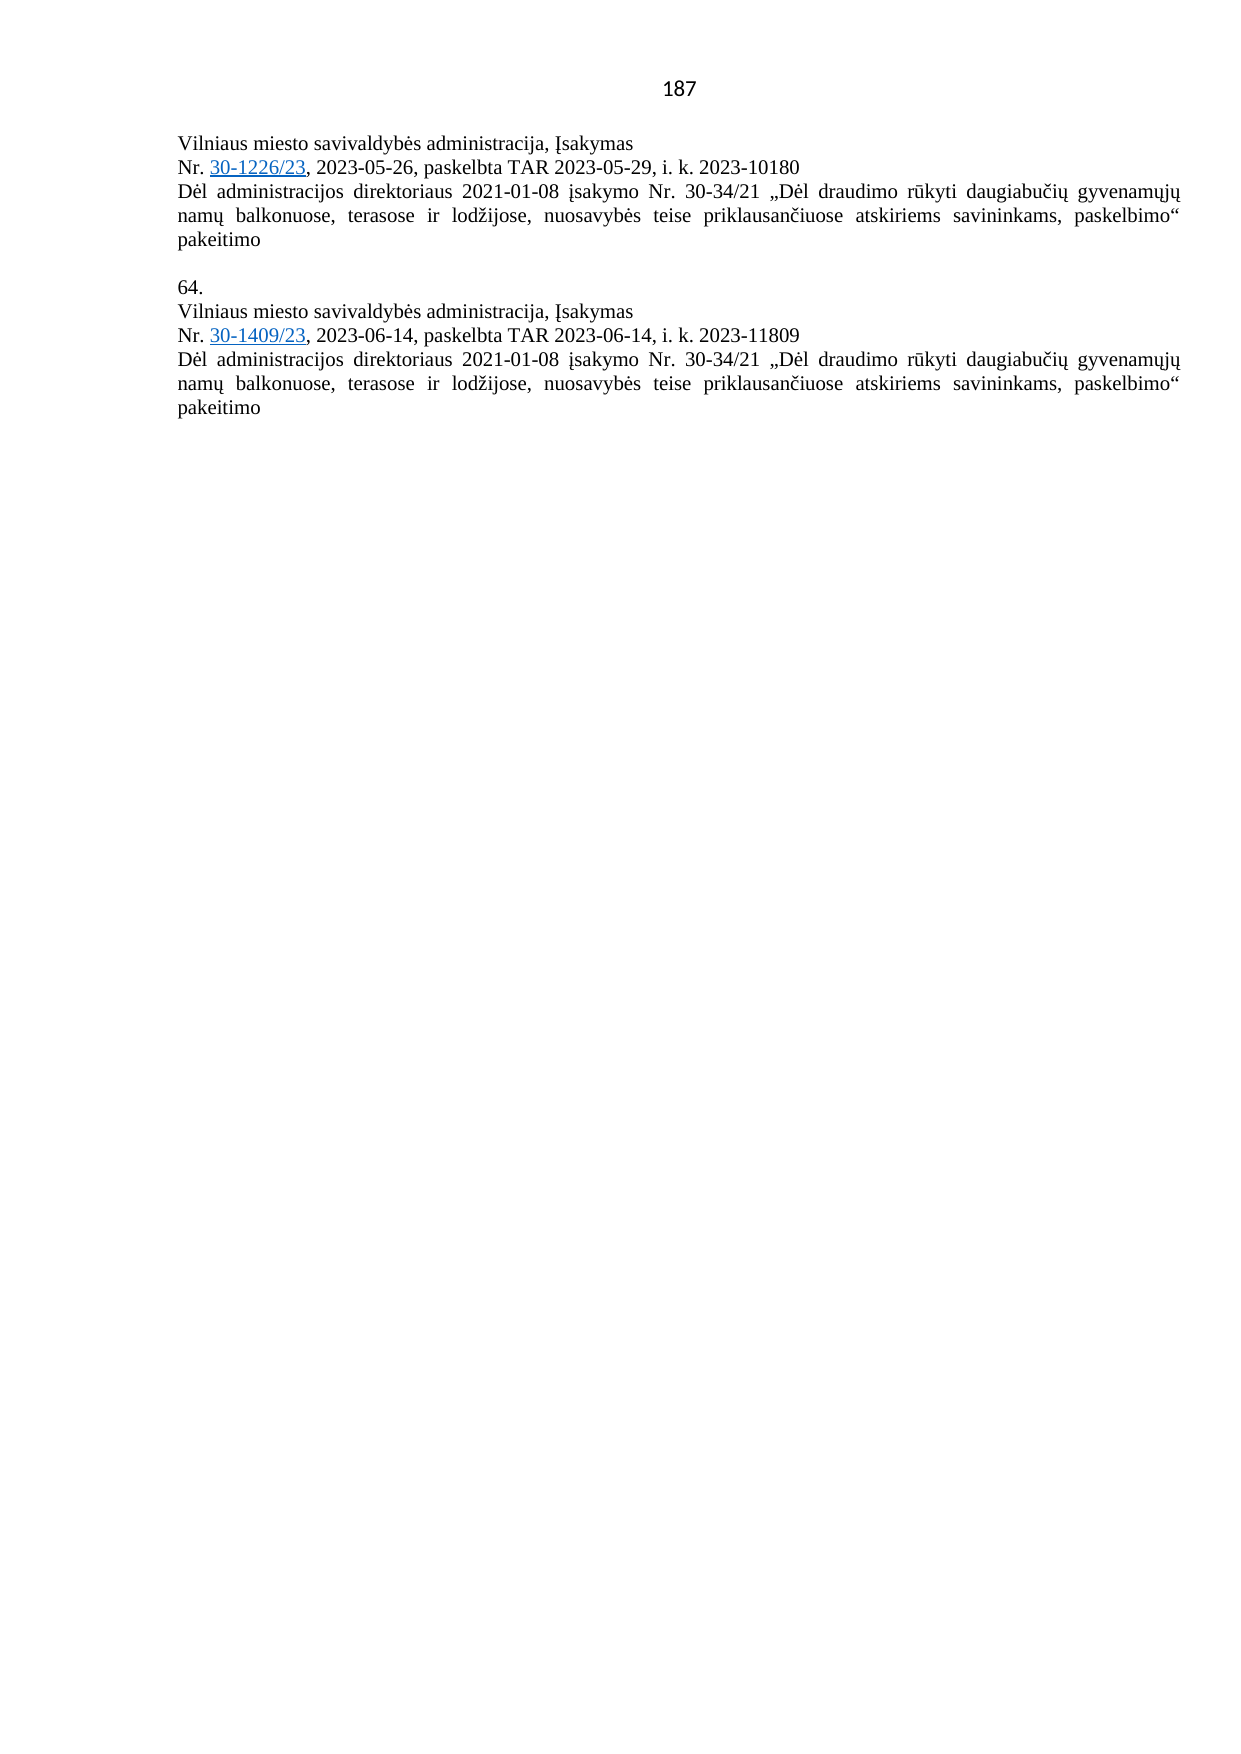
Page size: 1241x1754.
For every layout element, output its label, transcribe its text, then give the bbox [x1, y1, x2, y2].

text Vilniaus miesto savivaldybės administracija, Įsakymas [177, 299, 1181, 323]
text Dėl administracijos direktoriaus 2021-01-08 įsakymo Nr. 30-34/21 „Dėl draudimo rūkyti daugiabučių gyvenamųjų namų balkonuose, terasose ir lodžijose, nuosavybės teise priklausančiuose atskiriems savininkams, paskelbimo“ pakeitimo [177, 179, 1181, 251]
text Nr. 30-1226/23, 2023-05-26, paskelbta TAR 2023-05-29, i. k. 2023-10180 [177, 155, 1181, 179]
text Vilniaus miesto savivaldybės administracija, Įsakymas [177, 131, 1181, 155]
text Nr. 30-1409/23, 2023-06-14, paskelbta TAR 2023-06-14, i. k. 2023-11809 [177, 323, 1181, 347]
text Dėl administracijos direktoriaus 2021-01-08 įsakymo Nr. 30-34/21 „Dėl draudimo rūkyti daugiabučių gyvenamųjų namų balkonuose, terasose ir lodžijose, nuosavybės teise priklausančiuose atskiriems savininkams, paskelbimo“ pakeitimo [177, 347, 1181, 419]
text 64. [177, 275, 1181, 299]
